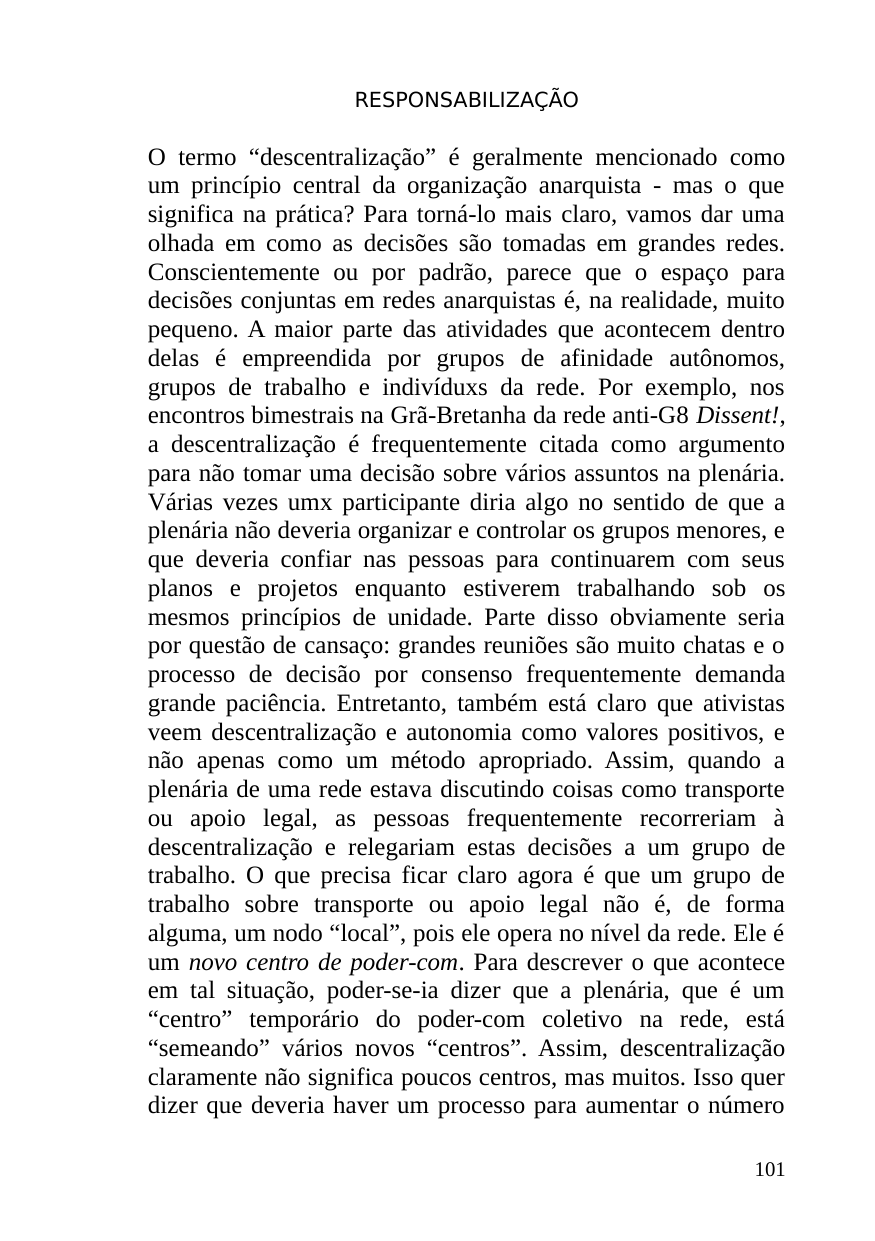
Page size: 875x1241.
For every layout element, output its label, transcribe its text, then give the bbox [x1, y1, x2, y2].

text O termo “descentralização” é geralmente mencionado como um princípio central da organização anarquista - mas o que significa na prática? Para torná-lo mais claro, vamos dar uma olhada em como as decisões são tomadas em grandes redes. Conscientemente ou por padrão, parece que o espaço para decisões conjuntas em redes anarquistas é, na realidade, muito pequeno. A maior parte das atividades que acontecem dentro delas é empreendida por grupos de afinidade autônomos, grupos de trabalho e indivíduxs da rede. Por exemplo, nos encontros bimestrais na Grã-Bretanha da rede anti-G8 Dissent!, a descentralização é frequentemente citada como argumento para não tomar uma decisão sobre vários assuntos na plenária. Várias vezes umx participante diria algo no sentido de que a plenária não deveria organizar e controlar os grupos menores, e que deveria confiar nas pessoas para continuarem com seus planos e projetos enquanto estiverem trabalhando sob os mesmos princípios de unidade. Parte disso obviamente seria por questão de cansaço: grandes reuniões são muito chatas e o processo de decisão por consenso frequentemente demanda grande paciência. Entretanto, também está claro que ativistas veem descentralização e autonomia como valores positivos, e não apenas como um método apropriado. Assim, quando a plenária de uma rede estava discutindo coisas como transporte ou apoio legal, as pessoas frequentemente recorreriam à descentralização e relegariam estas decisões a um grupo de trabalho. O que precisa ficar claro agora é que um grupo de trabalho sobre transporte ou apoio legal não é, de forma alguma, um nodo “local”, pois ele opera no nível da rede. Ele é um novo centro de poder-com. Para descrever o que acontece em tal situação, poder-se-ia dizer que a plenária, que é um “centro” temporário do poder-com coletivo na rede, está “semeando” vários novos “centros”. Assim, descentralização claramente não significa poucos centros, mas muitos. Isso quer dizer que deveria haver um processo para aumentar o número [148, 142, 786, 1119]
text RESPONSABILIZAÇÃO [148, 88, 786, 113]
